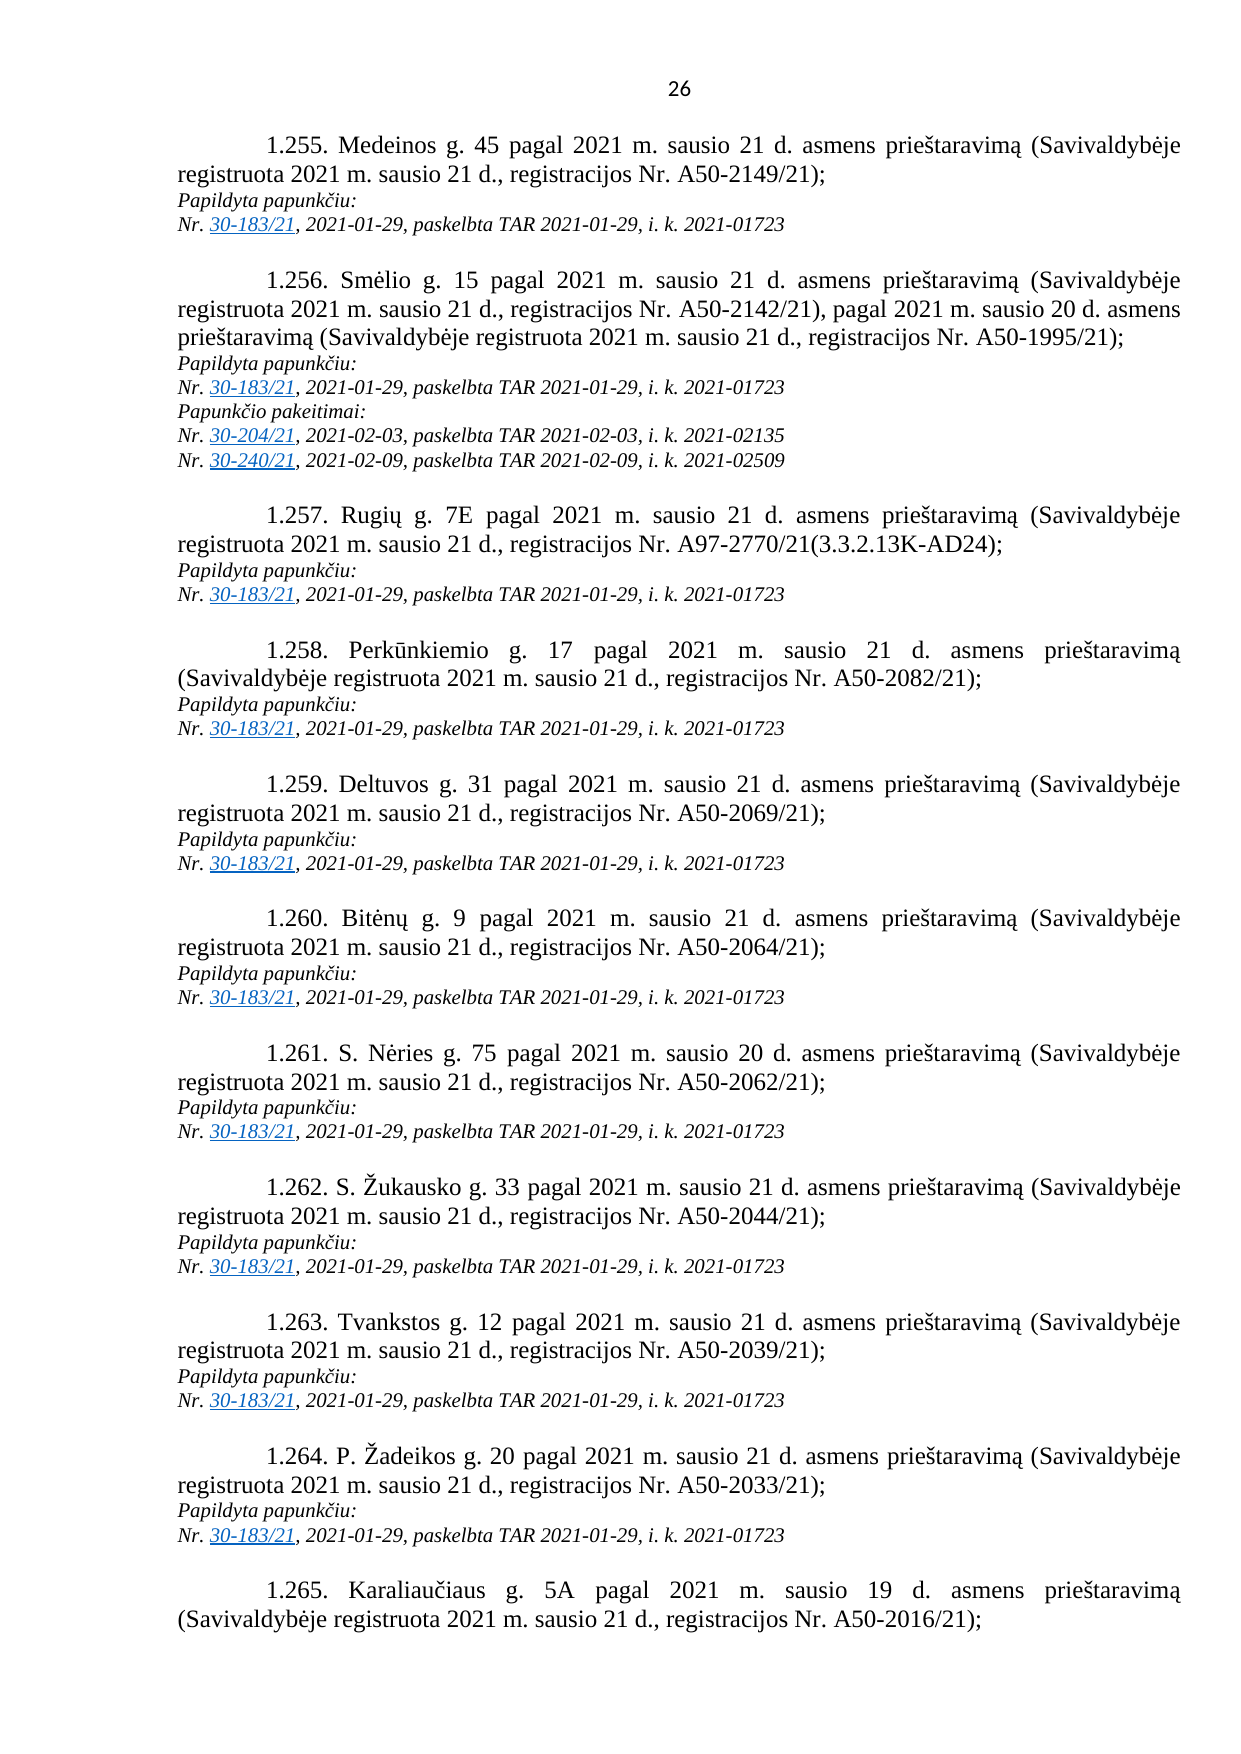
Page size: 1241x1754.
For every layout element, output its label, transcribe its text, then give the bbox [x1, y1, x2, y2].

text 1.265. Karaliaučiaus g. 5A pagal 2021 m. sausio 19 d. asmens prieštaravimą (Savivaldybėje registruota 2021 m. sausio 21 d., registracijos Nr. A50-2016/21); [177, 1575, 1181, 1633]
text Papildyta papunkčiu: [177, 351, 1181, 375]
text 1.255. Medeinos g. 45 pagal 2021 m. sausio 21 d. asmens prieštaravimą (Savivaldybėje registruota 2021 m. sausio 21 d., registracijos Nr. A50-2149/21); [177, 131, 1181, 188]
text 1.260. Bitėnų g. 9 pagal 2021 m. sausio 21 d. asmens prieštaravimą (Savivaldybėje registruota 2021 m. sausio 21 d., registracijos Nr. A50-2064/21); [177, 903, 1181, 961]
text Nr. 30-204/21, 2021-02-03, paskelbta TAR 2021-02-03, i. k. 2021-02135 [177, 423, 1181, 447]
text Nr. 30-183/21, 2021-01-29, paskelbta TAR 2021-01-29, i. k. 2021-01723 [177, 1388, 1181, 1412]
text Papildyta papunkčiu: [177, 827, 1181, 851]
text Nr. 30-183/21, 2021-01-29, paskelbta TAR 2021-01-29, i. k. 2021-01723 [177, 851, 1181, 875]
text 1.256. Smėlio g. 15 pagal 2021 m. sausio 21 d. asmens prieštaravimą (Savivaldybėje registruota 2021 m. sausio 21 d., registracijos Nr. A50-2142/21), pagal 2021 m. sausio 20 d. asmens prieštaravimą (Savivaldybėje registruota 2021 m. sausio 21 d., registracijos Nr. A50-1995/21); [177, 265, 1181, 351]
text Nr. 30-183/21, 2021-01-29, paskelbta TAR 2021-01-29, i. k. 2021-01723 [177, 212, 1181, 236]
text Nr. 30-183/21, 2021-01-29, paskelbta TAR 2021-01-29, i. k. 2021-01723 [177, 1119, 1181, 1143]
text Nr. 30-183/21, 2021-01-29, paskelbta TAR 2021-01-29, i. k. 2021-01723 [177, 582, 1181, 606]
text 1.257. Rugių g. 7E pagal 2021 m. sausio 21 d. asmens prieštaravimą (Savivaldybėje registruota 2021 m. sausio 21 d., registracijos Nr. A97-2770/21(3.3.2.13K-AD24); [177, 500, 1181, 558]
text Nr. 30-183/21, 2021-01-29, paskelbta TAR 2021-01-29, i. k. 2021-01723 [177, 375, 1181, 399]
text 1.258. Perkūnkiemio g. 17 pagal 2021 m. sausio 21 d. asmens prieštaravimą (Savivaldybėje registruota 2021 m. sausio 21 d., registracijos Nr. A50-2082/21); [177, 635, 1181, 692]
text Papildyta papunkčiu: [177, 1364, 1181, 1388]
text Nr. 30-183/21, 2021-01-29, paskelbta TAR 2021-01-29, i. k. 2021-01723 [177, 985, 1181, 1009]
text 1.259. Deltuvos g. 31 pagal 2021 m. sausio 21 d. asmens prieštaravimą (Savivaldybėje registruota 2021 m. sausio 21 d., registracijos Nr. A50-2069/21); [177, 769, 1181, 827]
text Papildyta papunkčiu: [177, 558, 1181, 582]
text Nr. 30-183/21, 2021-01-29, paskelbta TAR 2021-01-29, i. k. 2021-01723 [177, 1522, 1181, 1547]
text Papildyta papunkčiu: [177, 1230, 1181, 1254]
text Papildyta papunkčiu: [177, 692, 1181, 716]
text 1.262. S. Žukausko g. 33 pagal 2021 m. sausio 21 d. asmens prieštaravimą (Savivaldybėje registruota 2021 m. sausio 21 d., registracijos Nr. A50-2044/21); [177, 1172, 1181, 1230]
text 1.264. P. Žadeikos g. 20 pagal 2021 m. sausio 21 d. asmens prieštaravimą (Savivaldybėje registruota 2021 m. sausio 21 d., registracijos Nr. A50-2033/21); [177, 1441, 1181, 1498]
text Papunkčio pakeitimai: [177, 399, 1181, 423]
text Papildyta papunkčiu: [177, 188, 1181, 212]
text Nr. 30-183/21, 2021-01-29, paskelbta TAR 2021-01-29, i. k. 2021-01723 [177, 1254, 1181, 1278]
text Papildyta papunkčiu: [177, 1498, 1181, 1522]
text Papildyta papunkčiu: [177, 961, 1181, 985]
text Nr. 30-240/21, 2021-02-09, paskelbta TAR 2021-02-09, i. k. 2021-02509 [177, 447, 1181, 472]
text 1.263. Tvankstos g. 12 pagal 2021 m. sausio 21 d. asmens prieštaravimą (Savivaldybėje registruota 2021 m. sausio 21 d., registracijos Nr. A50-2039/21); [177, 1307, 1181, 1364]
text Nr. 30-183/21, 2021-01-29, paskelbta TAR 2021-01-29, i. k. 2021-01723 [177, 716, 1181, 740]
text 1.261. S. Nėries g. 75 pagal 2021 m. sausio 20 d. asmens prieštaravimą (Savivaldybėje registruota 2021 m. sausio 21 d., registracijos Nr. A50-2062/21); [177, 1038, 1181, 1095]
text Papildyta papunkčiu: [177, 1095, 1181, 1119]
